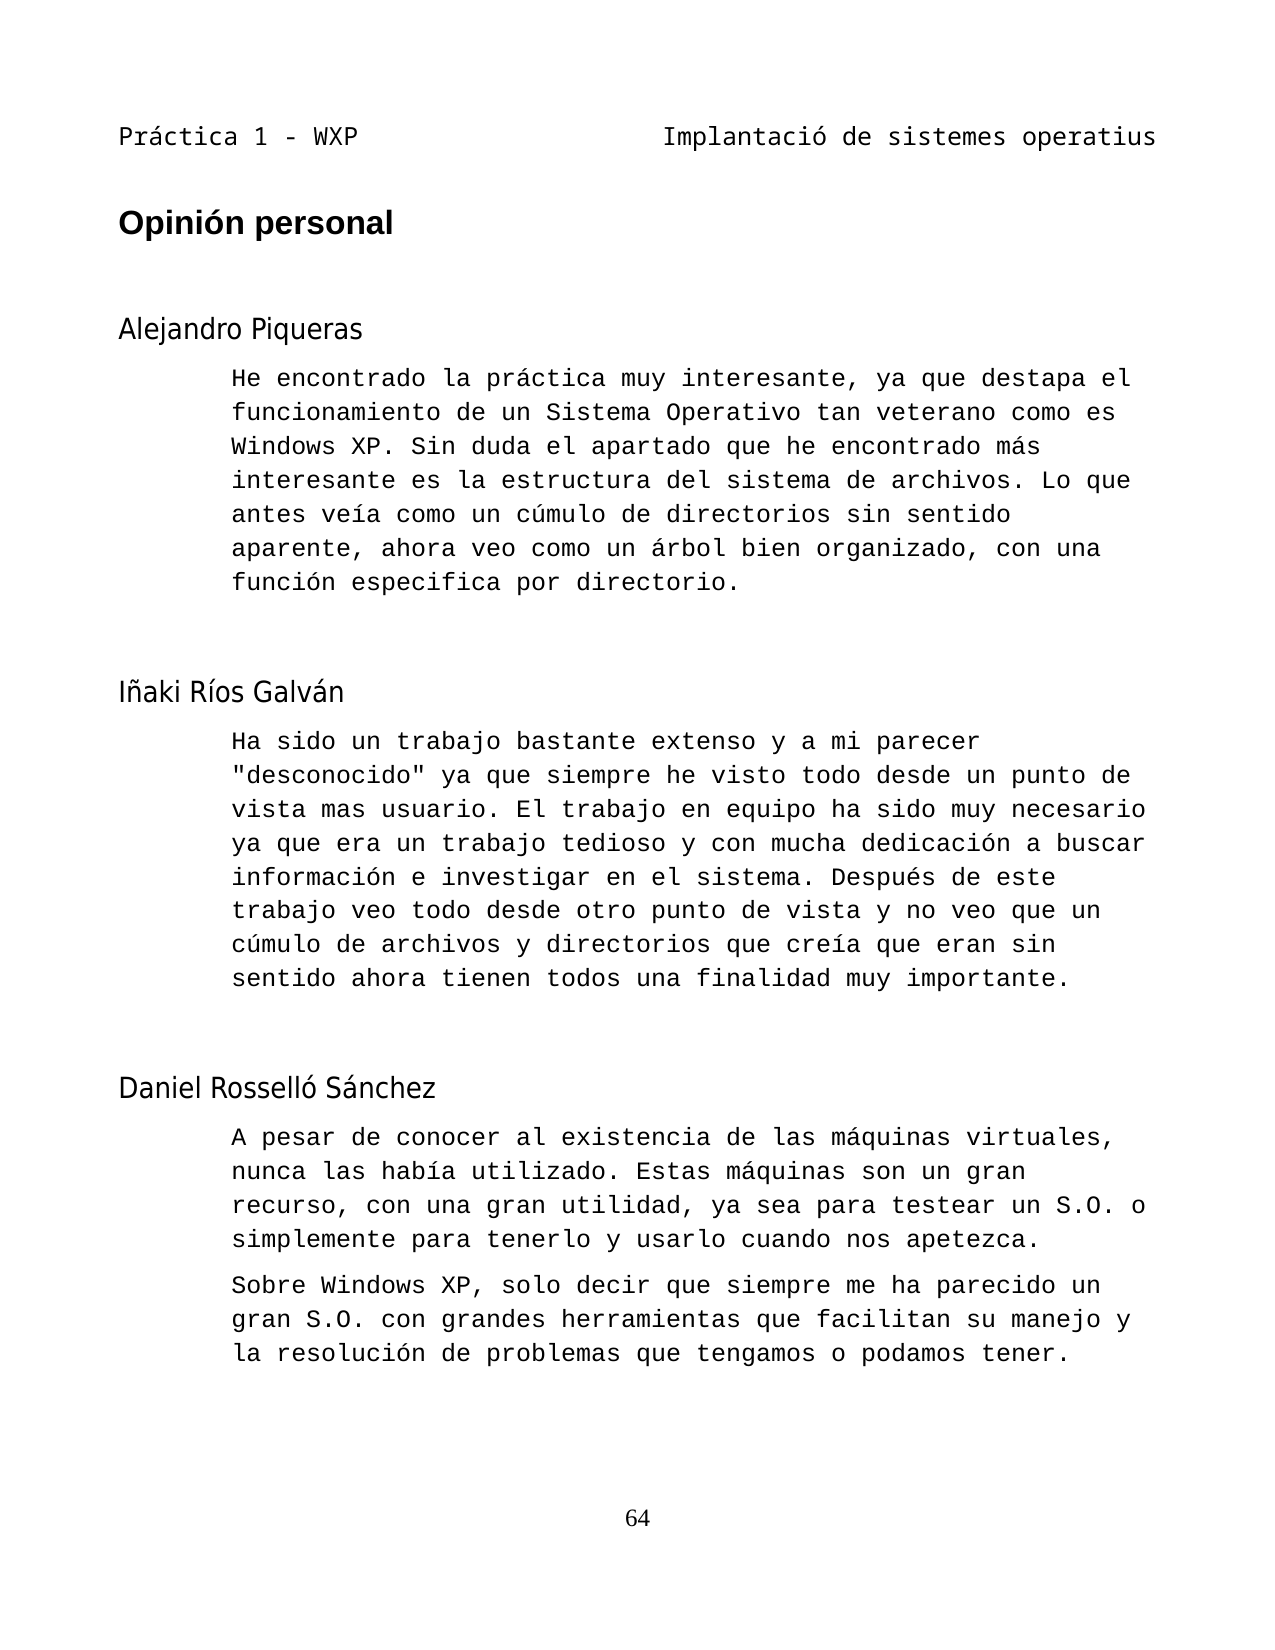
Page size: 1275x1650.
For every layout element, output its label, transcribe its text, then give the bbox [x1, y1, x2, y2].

text Opinión personal [118, 202, 1157, 241]
text A pesar de conocer al existencia de las máquinas virtuales, nunca las había utilizado. Estas máquinas son un gran recurso, con una gran utilidad, ya sea para testear un S.O. o simplemente para tenerlo y usarlo cuando nos apetezca. [231, 1124, 1157, 1255]
text He encontrado la práctica muy interesante, ya que destapa el funcionamiento de un Sistema Operativo tan veterano como es Windows XP. Sin duda el apartado que he encontrado más interesante es la estructura del sistema de archivos. Lo que antes veía como un cúmulo de directorios sin sentido aparente, ahora veo como un árbol bien organizado, con una función especifica por directorio. [231, 366, 1157, 598]
text Iñaki Ríos Galván [118, 675, 1157, 709]
text Daniel Rosselló Sánchez [118, 1071, 1157, 1105]
text Alejandro Piqueras [118, 313, 1157, 347]
text Sobre Windows XP, solo decir que siempre me ha parecido un gran S.O. con grandes herramientas que facilitan su manejo y la resolución de problemas que tengamos o podamos tener. [231, 1273, 1157, 1369]
text Ha sido un trabajo bastante extenso y a mi parecer "desconocido" ya que siempre he visto todo desde un punto de vista mas usuario. El trabajo en equipo ha sido muy necesario ya que era un trabajo tedioso y con mucha dedicación a buscar información e investigar en el sistema. Después de este trabajo veo todo desde otro punto de vista y no veo que un cúmulo de archivos y directorios que creía que eran sin sentido ahora tienen todos una finalidad muy importante. [231, 728, 1157, 994]
